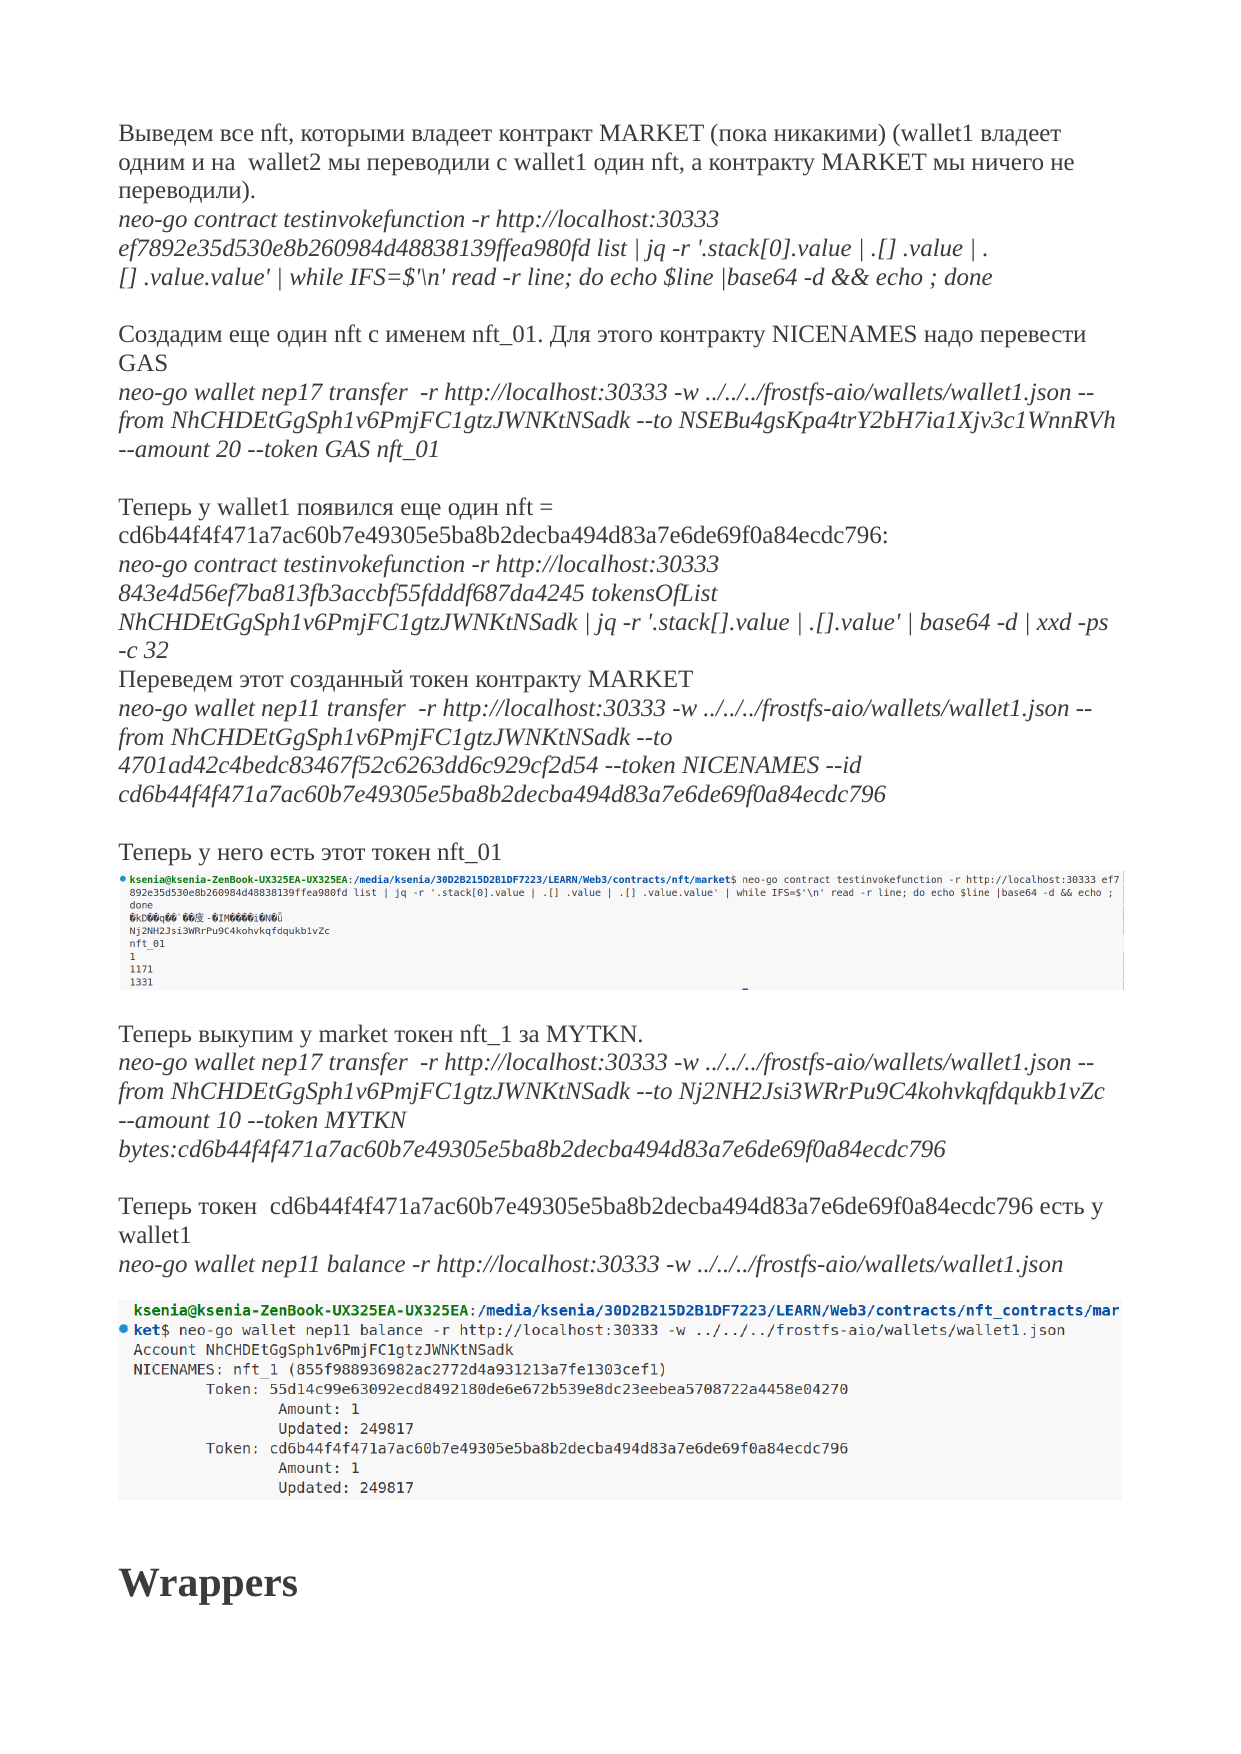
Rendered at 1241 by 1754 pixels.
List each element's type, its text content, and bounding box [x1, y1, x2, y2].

text Создадим еще один nft с именем nft_01. Для этого контракту NICENAMES надо перевести GAS [118, 319, 1122, 377]
text neo-go contract testinvokefunction -r http://localhost:30333 843e4d56ef7ba813fb3accbf55fdddf687da4245 tokensOfList NhCHDEtGgSph1v6PmjFC1gtzJWNKtNSadk | jq -r '.stack[].value | .[].value' | base64 -d | xxd -ps -c 32 [118, 549, 1122, 664]
text Wrappers [118, 1557, 1122, 1605]
picture [118, 1300, 1123, 1500]
text Переведем этот созданный токен контракту MARKET [118, 664, 1122, 693]
text Теперь выкупим у market токен nft_1 за MYTKN. [118, 1019, 1122, 1047]
text neo-go wallet nep11 transfer -r http://localhost:30333 -w ../../../frostfs-aio/wallets/wallet1.json --from NhCHDEtGgSph1v6PmjFC1gtzJWNKtNSadk --to 4701ad42c4bedc83467f52c6263dd6c929cf2d54 --token NICENAMES --id cd6b44f4f471a7ac60b7e49305e5ba8b2decba494d83a7e6de69f0a84ecdc796 [118, 693, 1122, 808]
text Теперь токен cd6b44f4f471a7ac60b7e49305e5ba8b2decba494d83a7e6de69f0a84ecdc796 есть у wallet1 [118, 1191, 1122, 1249]
text neo-go wallet nep17 transfer -r http://localhost:30333 -w ../../../frostfs-aio/wallets/wallet1.json --from NhCHDEtGgSph1v6PmjFC1gtzJWNKtNSadk --to Nj2NH2Jsi3WRrPu9C4kohvkqfdqukb1vZc --amount 10 --token MYTKN bytes:cd6b44f4f471a7ac60b7e49305e5ba8b2decba494d83a7e6de69f0a84ecdc796 [118, 1047, 1122, 1162]
text neo-go contract testinvokefunction -r http://localhost:30333 ef7892e35d530e8b260984d48838139ffea980fd list | jq -r '.stack[0].value | .[] .value | .[] .value.value' | while IFS=$'\n' read -r line; do echo $line |base64 -d && echo ; done [118, 204, 1122, 291]
text neo-go wallet nep17 transfer -r http://localhost:30333 -w ../../../frostfs-aio/wallets/wallet1.json --from NhCHDEtGgSph1v6PmjFC1gtzJWNKtNSadk --to NSEBu4gsKpa4trY2bH7ia1Xjv3c1WnnRVh --amount 20 --token GAS nft_01 [118, 377, 1122, 463]
text Выведем все nft, которыми владеет контракт MARKET (пока никакими) (wallet1 владеет одним и на wallet2 мы переводили с wallet1 один nft, а контракту MARKET мы ничего не переводили). [118, 118, 1122, 204]
text Теперь у него есть этот токен nft_01 [118, 837, 1122, 866]
picture [119, 871, 1124, 990]
text Теперь у wallet1 появился еще один nft = cd6b44f4f471a7ac60b7e49305e5ba8b2decba494d83a7e6de69f0a84ecdc796: [118, 492, 1122, 549]
text neo-go wallet nep11 balance -r http://localhost:30333 -w ../../../frostfs-aio/wallets/wallet1.json [118, 1249, 1122, 1277]
